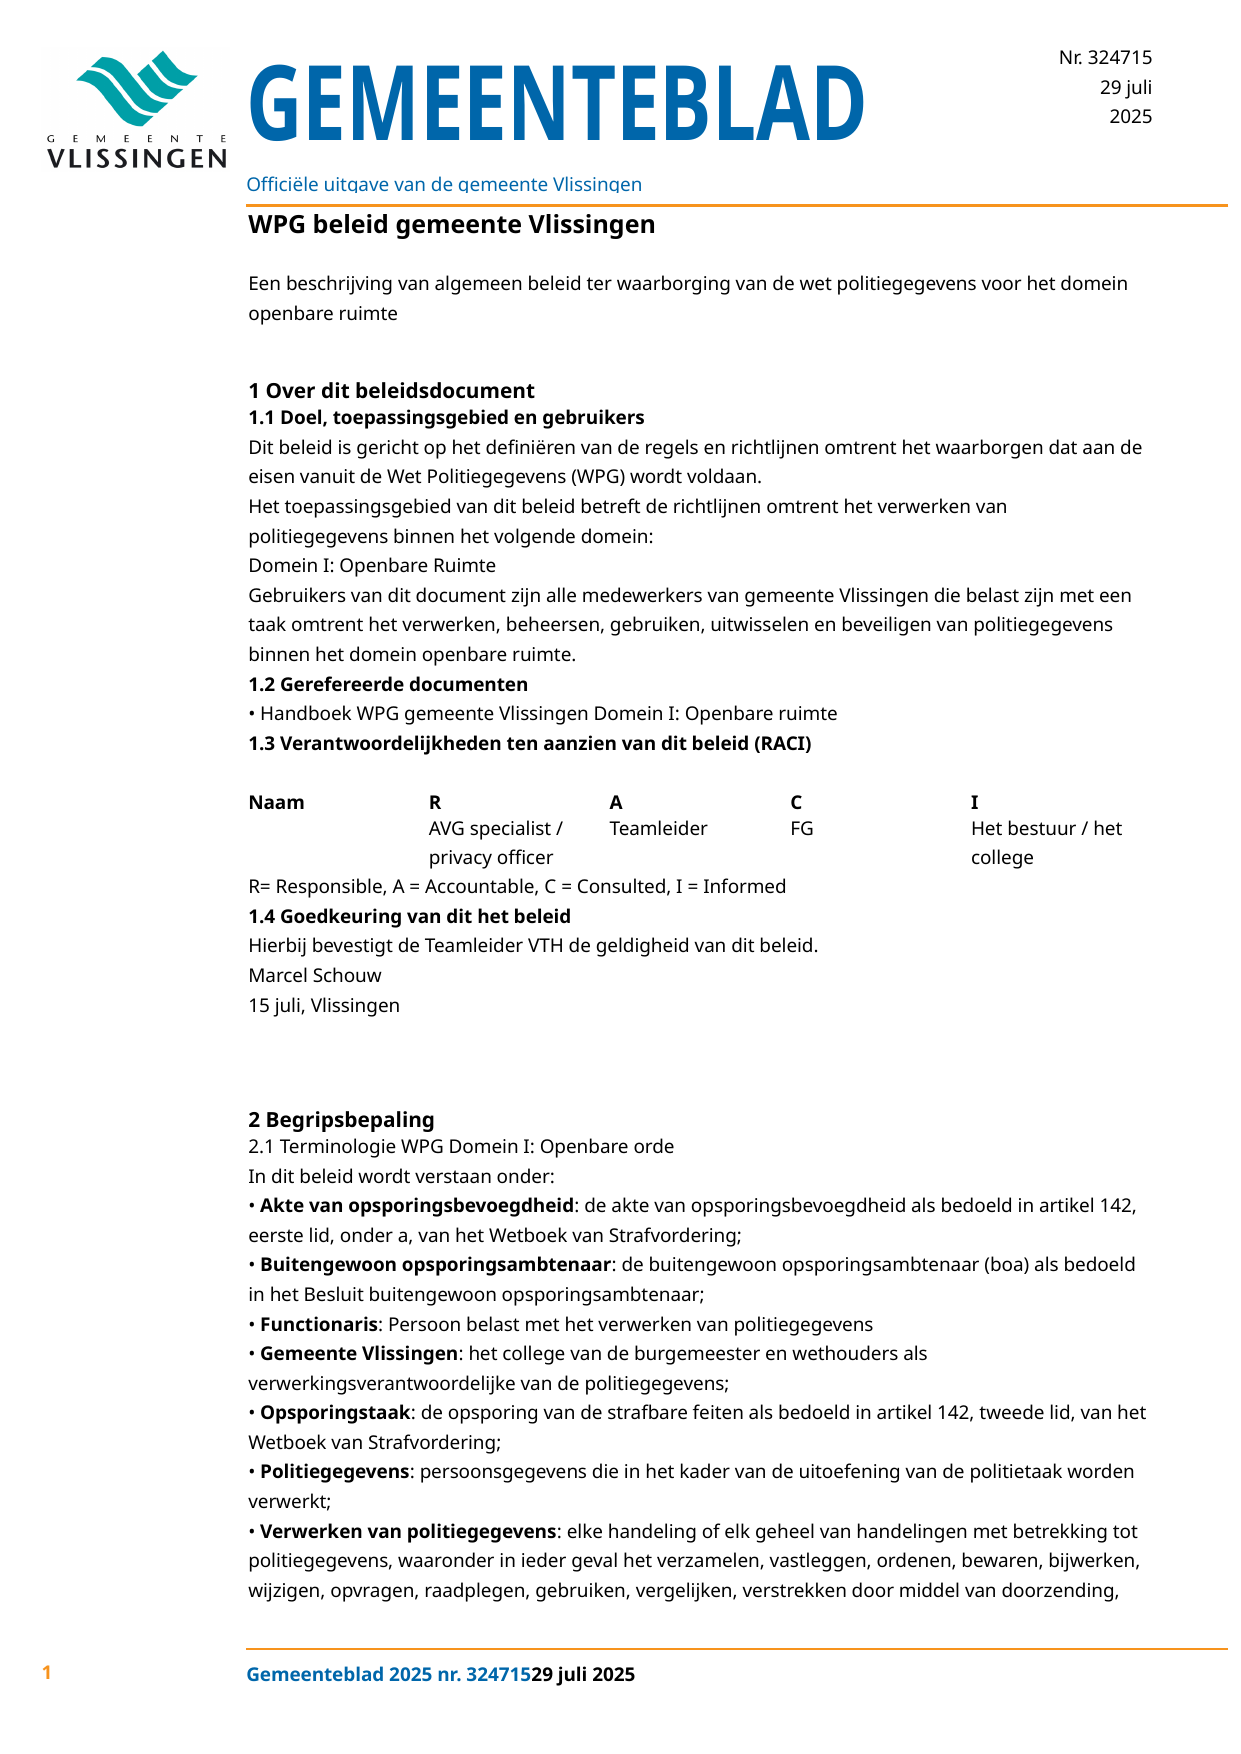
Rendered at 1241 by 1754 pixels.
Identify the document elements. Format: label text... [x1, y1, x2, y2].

text • Gemeente Vlissingen: het college van de burgemeester en wethouders als verwerkingsverantwoordelijke van de politiegegevens; [248, 1340, 1152, 1396]
text • Verwerken van politiegegevens: elke handeling of elk geheel van handelingen met betrekking tot politiegegevens, waaronder in ieder geval het verzamelen, vastleggen, ordenen, bewaren, bijwerken, wijzigen, opvragen, raadplegen, gebruiken, vergelijken, verstrekken door middel van doorzending, [248, 1518, 1152, 1603]
text R= Responsible, A = Accountable, C = Consulted, I = Informed [248, 873, 1152, 899]
table_header Naam [248, 789, 429, 815]
table_cell Teamleider [609, 815, 790, 870]
picture [41, 47, 231, 172]
text • Politiegegevens: persoonsgegevens die in het kader van de uitoefening van de politietaak worden verwerkt; [248, 1459, 1152, 1514]
text 1.1 Doel, toepassingsgebied en gebruikers [248, 404, 1152, 430]
table_header A [609, 789, 790, 815]
text Hierbij bevestigt de Teamleider VTH de geldigheid van dit beleid. [248, 933, 1152, 958]
text Marcel Schouw [248, 962, 1152, 988]
text In dit beleid wordt verstaan onder: [248, 1163, 1152, 1188]
table_cell AVG specialist / privacy officer [429, 815, 609, 870]
text 2 Begripsbepaling [248, 1105, 1152, 1133]
text • Handboek WPG gemeente Vlissingen Domein I: Openbare ruimte [248, 700, 1152, 726]
text • Akte van opsporingsbevoegdheid: de akte van opsporingsbevoegdheid als bedoeld in artikel 142, eerste lid, onder a, van het Wetboek van Strafvordering; [248, 1192, 1152, 1248]
text • Functionaris: Persoon belast met het verwerken van politiegegevens [248, 1311, 1152, 1336]
text Een beschrijving van algemeen beleid ter waarborging van de wet politiegegevens voor het domein openbare ruimte [248, 270, 1152, 326]
table_header R [429, 789, 609, 815]
text 1.3 Verantwoordelijkheden ten aanzien van dit beleid (RACI) [248, 730, 1152, 756]
text 1.2 Gerefereerde documenten [248, 671, 1152, 696]
text • Buitengewoon opsporingsambtenaar: de buitengewoon opsporingsambtenaar (boa) als bedoeld in het Besluit buitengewoon opsporingsambtenaar; [248, 1252, 1152, 1307]
text 1 Over dit beleidsdocument [248, 376, 1152, 404]
text WPG beleid gemeente Vlissingen [248, 207, 1152, 241]
text Gebruikers van dit document zijn alle medewerkers van gemeente Vlissingen die belast zijn met een taak omtrent het verwerken, beheersen, gebruiken, uitwisselen en beveiligen van politiegegevens binnen het domein openbare ruimte. [248, 582, 1152, 667]
table_cell FG [790, 815, 971, 870]
table_header C [790, 789, 971, 815]
text Het toepassingsgebied van dit beleid betreft de richtlijnen omtrent het verwerken van politiegegevens binnen het volgende domein: [248, 493, 1152, 548]
text 1.4 Goedkeuring van dit het beleid [248, 903, 1152, 929]
text 15 juli, Vlissingen [248, 992, 1152, 1017]
table_cell [248, 815, 429, 870]
table_header I [971, 789, 1152, 815]
text • Opsporingstaak: de opsporing van de strafbare feiten als bedoeld in artikel 142, tweede lid, van het Wetboek van Strafvordering; [248, 1399, 1152, 1455]
table_cell Het bestuur / het college [971, 815, 1152, 870]
text Dit beleid is gericht op het definiëren van de regels en richtlijnen omtrent het waarborgen dat aan de eisen vanuit de Wet Politiegegevens (WPG) wordt voldaan. [248, 434, 1152, 489]
text Domein I: Openbare Ruimte [248, 552, 1152, 578]
text 2.1 Terminologie WPG Domein I: Openbare orde [248, 1133, 1152, 1159]
